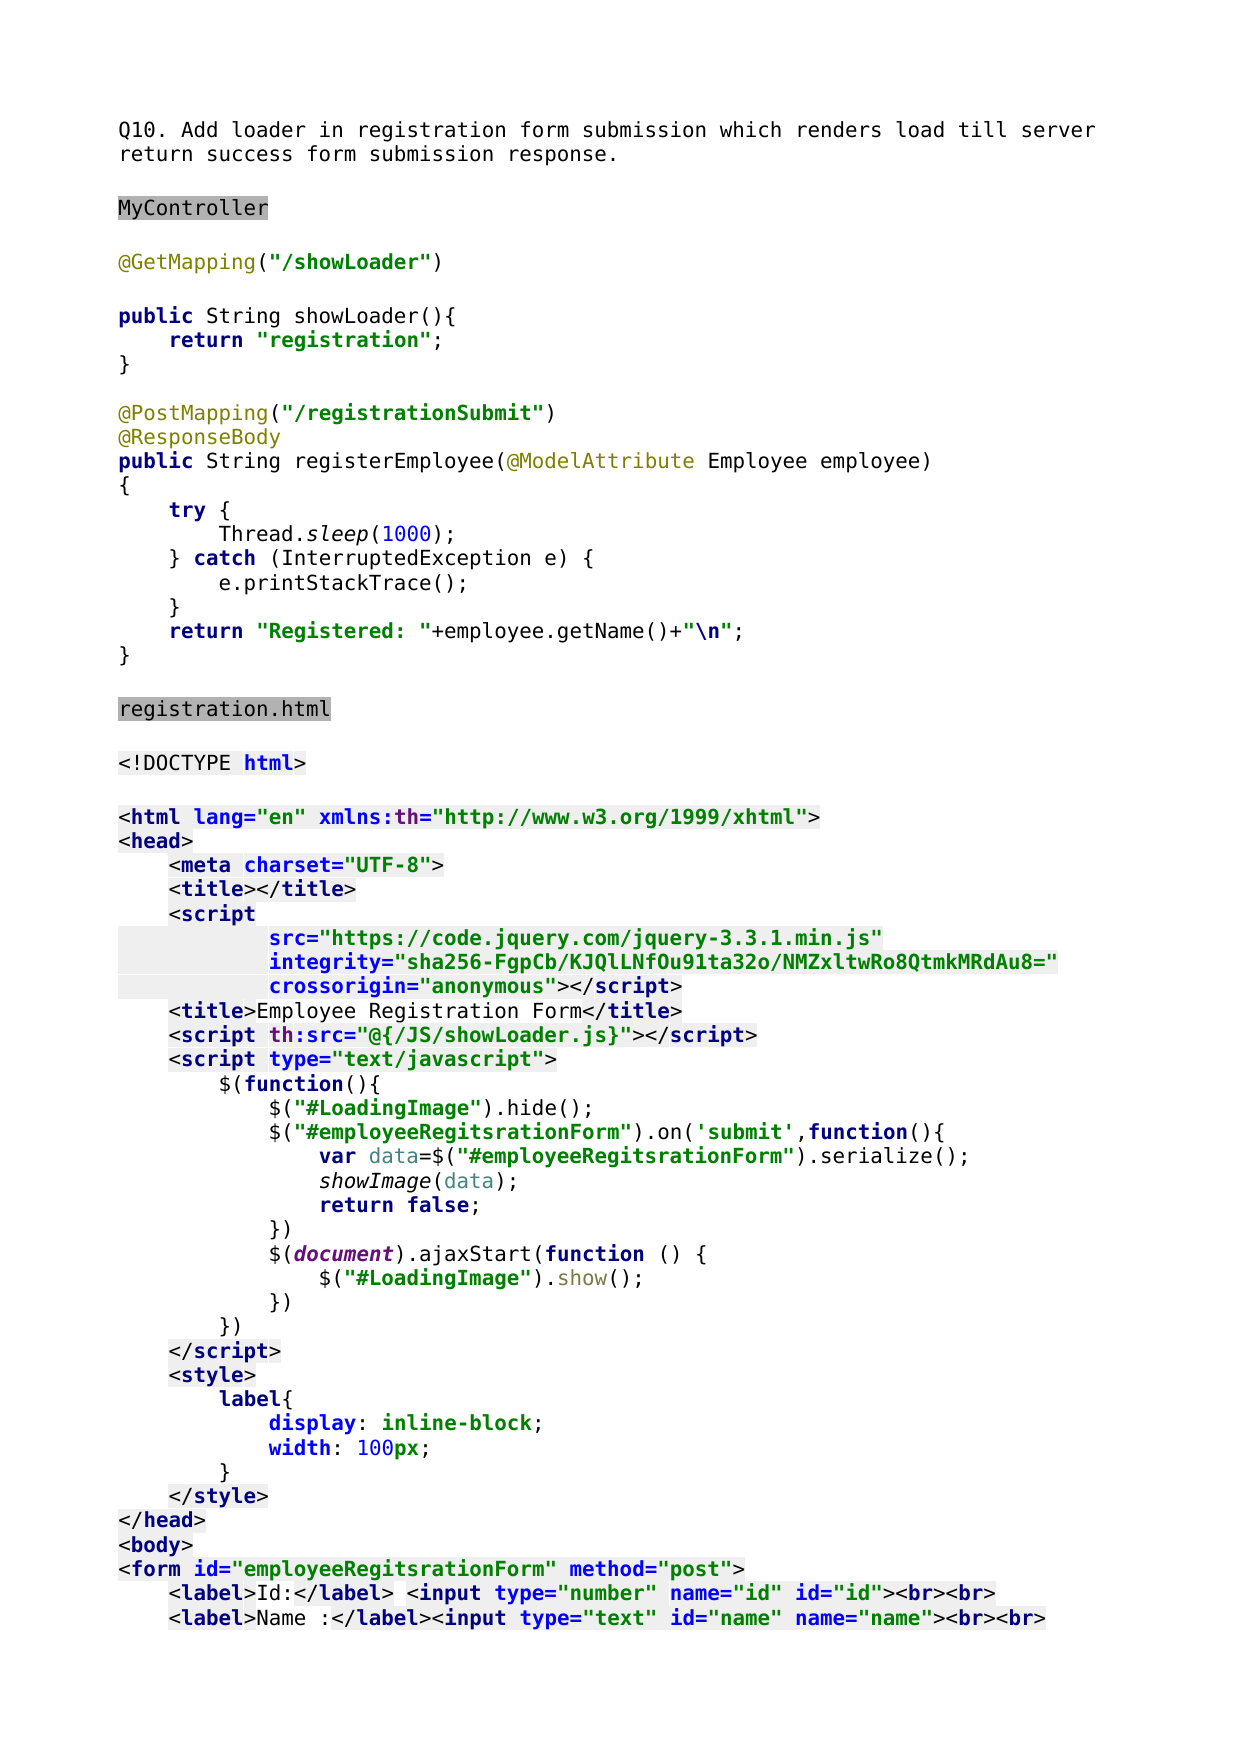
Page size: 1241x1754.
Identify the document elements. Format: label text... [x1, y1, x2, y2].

text <style> [118, 1363, 1122, 1387]
text $("#employeeRegitsrationForm").on('submit',function(){ [118, 1120, 1122, 1144]
text return "Registered: "+employee.getName()+"\n"; [118, 619, 1122, 643]
text <script type="text/javascript"> [118, 1047, 1122, 1072]
text <meta charset="UTF-8"> [118, 853, 1122, 877]
text }) [118, 1290, 1122, 1314]
text }) [118, 1217, 1122, 1242]
text </head> [118, 1508, 1122, 1533]
text } [118, 643, 1122, 668]
text <title></title> [118, 877, 1122, 902]
text e.printStackTrace(); [118, 571, 1122, 595]
text $("#LoadingImage").hide(); [118, 1096, 1122, 1120]
text return false; [118, 1193, 1122, 1217]
text var data=$("#employeeRegitsrationForm").serialize(); [118, 1144, 1122, 1169]
text label{ [118, 1387, 1122, 1411]
text @PostMapping("/registrationSubmit") [118, 401, 1122, 425]
text { [118, 473, 1122, 498]
text <title>Employee Registration Form</title> [118, 999, 1122, 1023]
text <!DOCTYPE html> [118, 751, 1122, 775]
text return "registration"; [118, 328, 1122, 352]
text Q10. Add loader in registration form submission which renders load till server return success form submission response. [118, 118, 1122, 167]
text @GetMapping("/showLoader") [118, 250, 1122, 274]
text width: 100px; [118, 1436, 1122, 1460]
text src="https://code.jquery.com/jquery-3.3.1.min.js" [118, 926, 1122, 950]
text <form id="employeeRegitsrationForm" method="post"> [118, 1557, 1122, 1581]
text <script [118, 902, 1122, 926]
text }) [118, 1314, 1122, 1339]
text $(document).ajaxStart(function () { [118, 1242, 1122, 1266]
text } [118, 1460, 1122, 1484]
text <label>Id:</label> <input type="number" name="id" id="id"><br><br> [118, 1581, 1122, 1606]
text $("#LoadingImage").show(); [118, 1266, 1122, 1290]
text } [118, 595, 1122, 619]
text } [118, 352, 1122, 376]
text public String showLoader(){ [118, 304, 1122, 328]
text </style> [118, 1484, 1122, 1508]
text registration.html [118, 697, 1122, 721]
text <script th:src="@{/JS/showLoader.js}"></script> [118, 1023, 1122, 1047]
text <body> [118, 1533, 1122, 1557]
text try { [118, 498, 1122, 522]
text <label>Name :</label><input type="text" id="name" name="name"><br><br> [118, 1606, 1122, 1630]
text public String registerEmployee(@ModelAttribute Employee employee) [118, 449, 1122, 473]
text <html lang="en" xmlns:th="http://www.w3.org/1999/xhtml"> [118, 805, 1122, 829]
text MyController [118, 196, 1122, 220]
text display: inline-block; [118, 1411, 1122, 1436]
text </script> [118, 1339, 1122, 1363]
text <head> [118, 829, 1122, 853]
text crossorigin="anonymous"></script> [118, 974, 1122, 999]
text Thread.sleep(1000); [118, 522, 1122, 546]
text $(function(){ [118, 1072, 1122, 1096]
text } catch (InterruptedException e) { [118, 546, 1122, 571]
text integrity="sha256-FgpCb/KJQlLNfOu91ta32o/NMZxltwRo8QtmkMRdAu8=" [118, 950, 1122, 974]
text showImage(data); [118, 1169, 1122, 1193]
text @ResponseBody [118, 425, 1122, 449]
